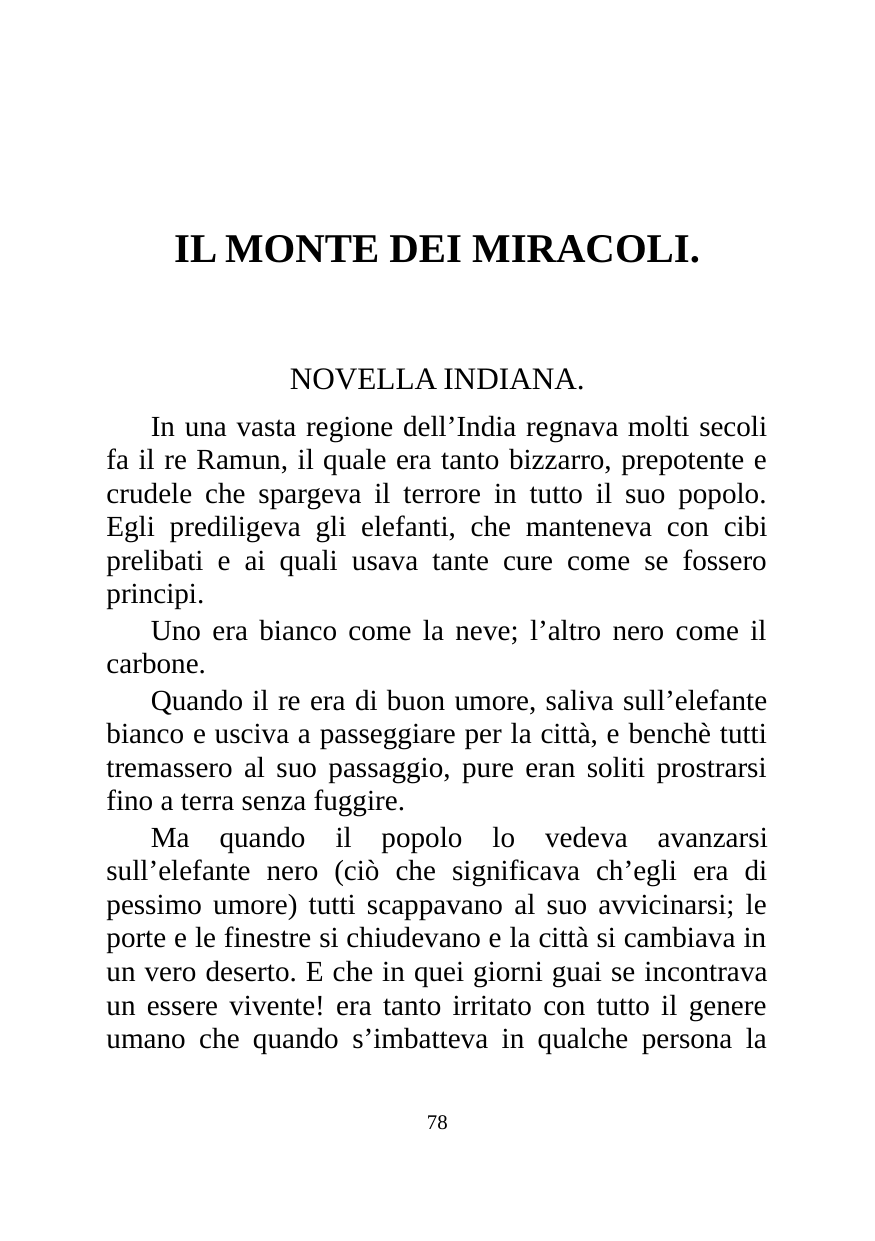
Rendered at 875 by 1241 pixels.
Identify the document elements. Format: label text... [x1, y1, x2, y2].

text Uno era bianco come la neve; l’altro nero come il carbone. [106, 613, 768, 680]
text Ma quando il popolo lo vedeva avanzarsi sull’elefante nero (ciò che significava ch’egli era di pessimo umore) tutti scappavano al suo avvicinarsi; le porte e le finestre si chiudevano e la città si cambiava in un vero deserto. E che in quei giorni guai se incontrava un essere vivente! era tanto irritato con tutto il genere umano che quando s’imbatteva in qualche persona la [106, 820, 768, 1055]
text In una vasta regione dell’India regnava molti secoli fa il re Ramun, il quale era tanto bizzarro, prepotente e crudele che spargeva il terrore in tutto il suo popolo. Egli prediligeva gli elefanti, che manteneva con cibi prelibati e ai quali usava tante cure come se fossero principi. [106, 409, 768, 610]
subtitle IL MONTE DEI MIRACOLI. [106, 224, 768, 271]
subtitle NOVELLA INDIANA. [106, 360, 768, 396]
text Quando il re era di buon umore, saliva sull’elefante bianco e usciva a passeggiare per la città, e benchè tutti tremassero al suo passaggio, pure eran soliti prostrarsi fino a terra senza fuggire. [106, 683, 768, 817]
